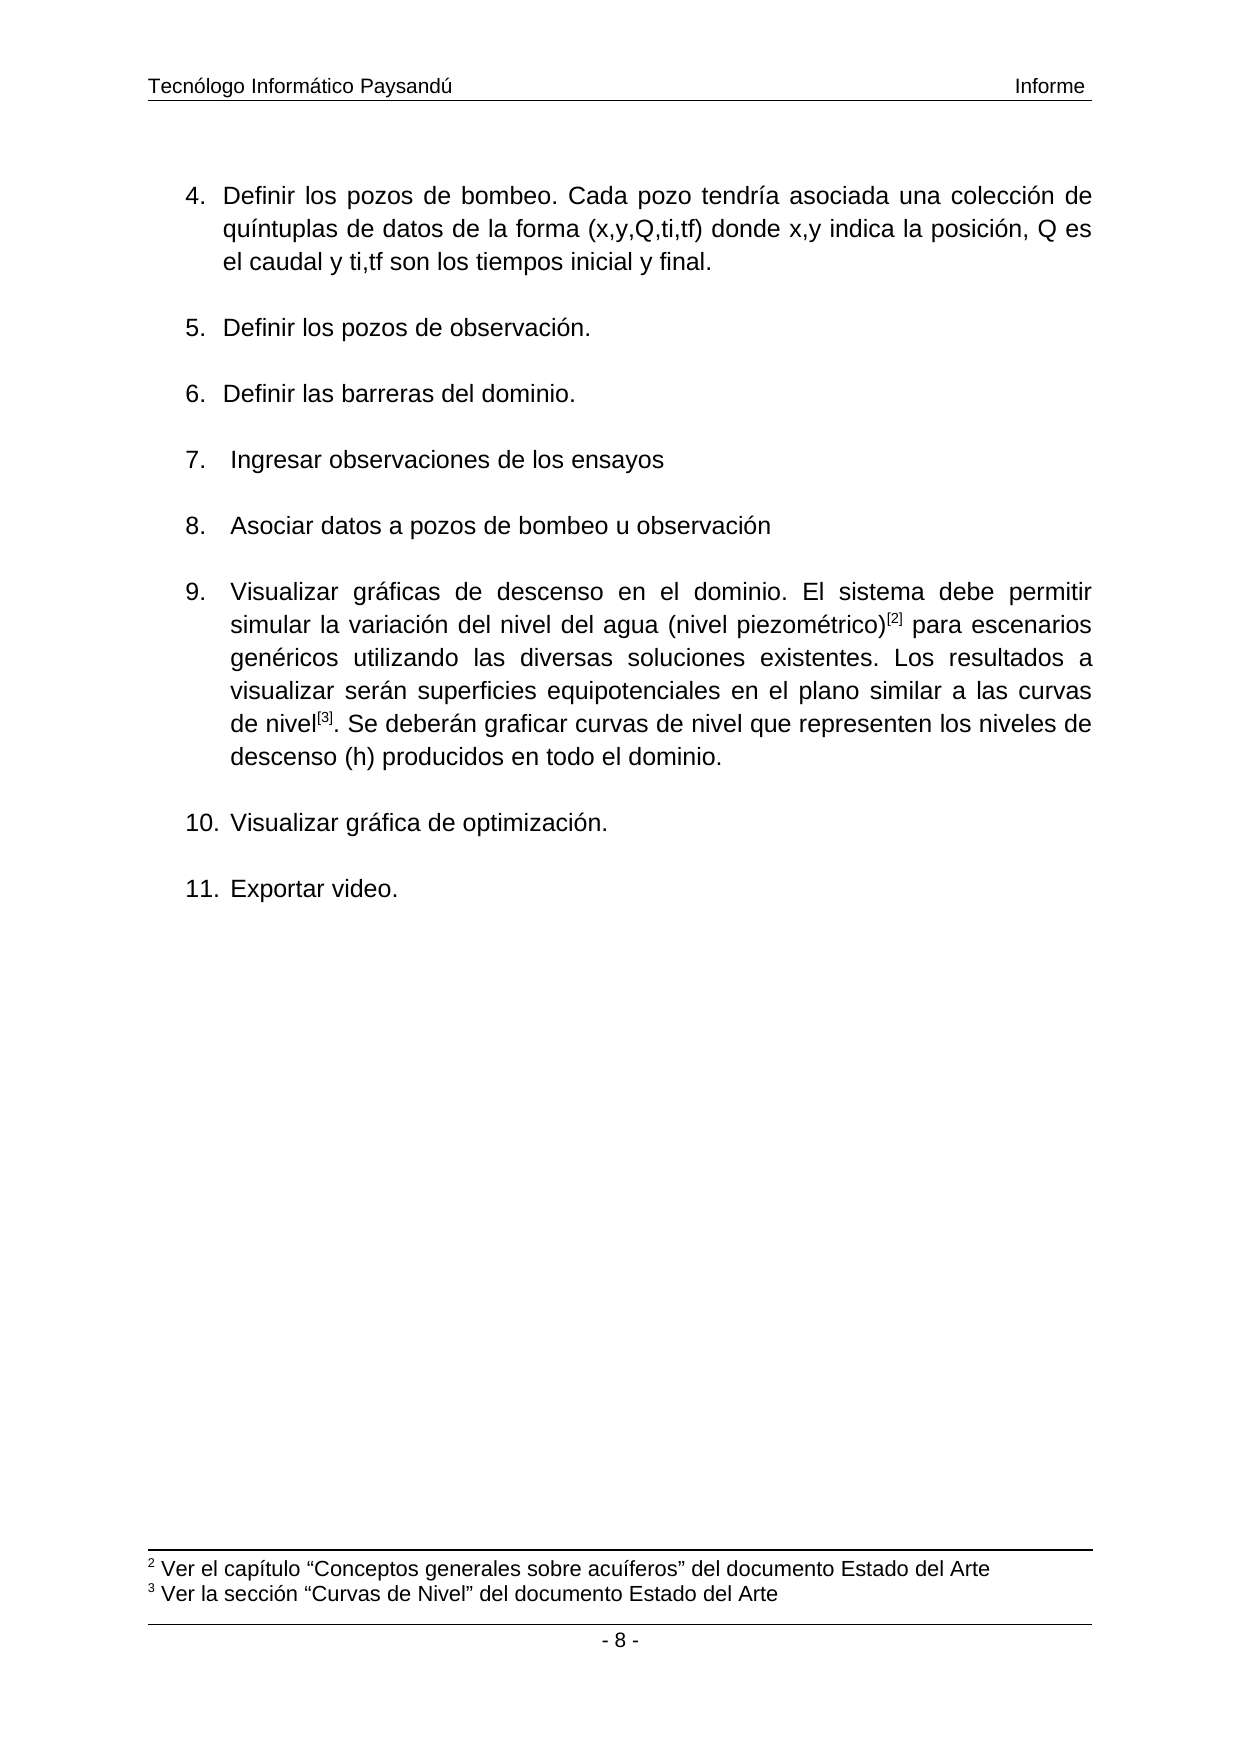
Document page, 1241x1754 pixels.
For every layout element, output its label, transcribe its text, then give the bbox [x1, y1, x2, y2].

list Visualizar gráficas de descenso en el dominio. El sistema debe permitir simular la variación del nivel del agua (nivel piezométrico)[] para escenarios genéricos utilizando las diversas soluciones existentes. Los resultados a visualizar serán superficies equipotenciales en el plano similar a las curvas de nivel[]. Se deberán graficar curvas de nivel que representen los niveles de descenso (h) producidos en todo el dominio. [185, 577, 1092, 771]
list Visualizar gráfica de optimización. [185, 808, 1092, 837]
list Ver el capítulo “Conceptos generales sobre acuíferos” del documento Estado del Arte [148, 1556, 1092, 1581]
list Asociar datos a pozos de bombeo u observación [185, 511, 1092, 540]
list Definir las barreras del dominio. [185, 379, 1092, 408]
list Definir los pozos de bombeo. Cada pozo tendría asociada una colección de quíntuplas de datos de la forma (x,y,Q,ti,tf) donde x,y indica la posición, Q es el caudal y ti,tf son los tiempos inicial y final. [185, 181, 1092, 276]
list Ingresar observaciones de los ensayos [185, 445, 1092, 474]
list Ver la sección “Curvas de Nivel” del documento Estado del Arte [148, 1581, 1092, 1606]
list Exportar video. [185, 874, 1092, 903]
list Definir los pozos de observación. [185, 313, 1092, 342]
